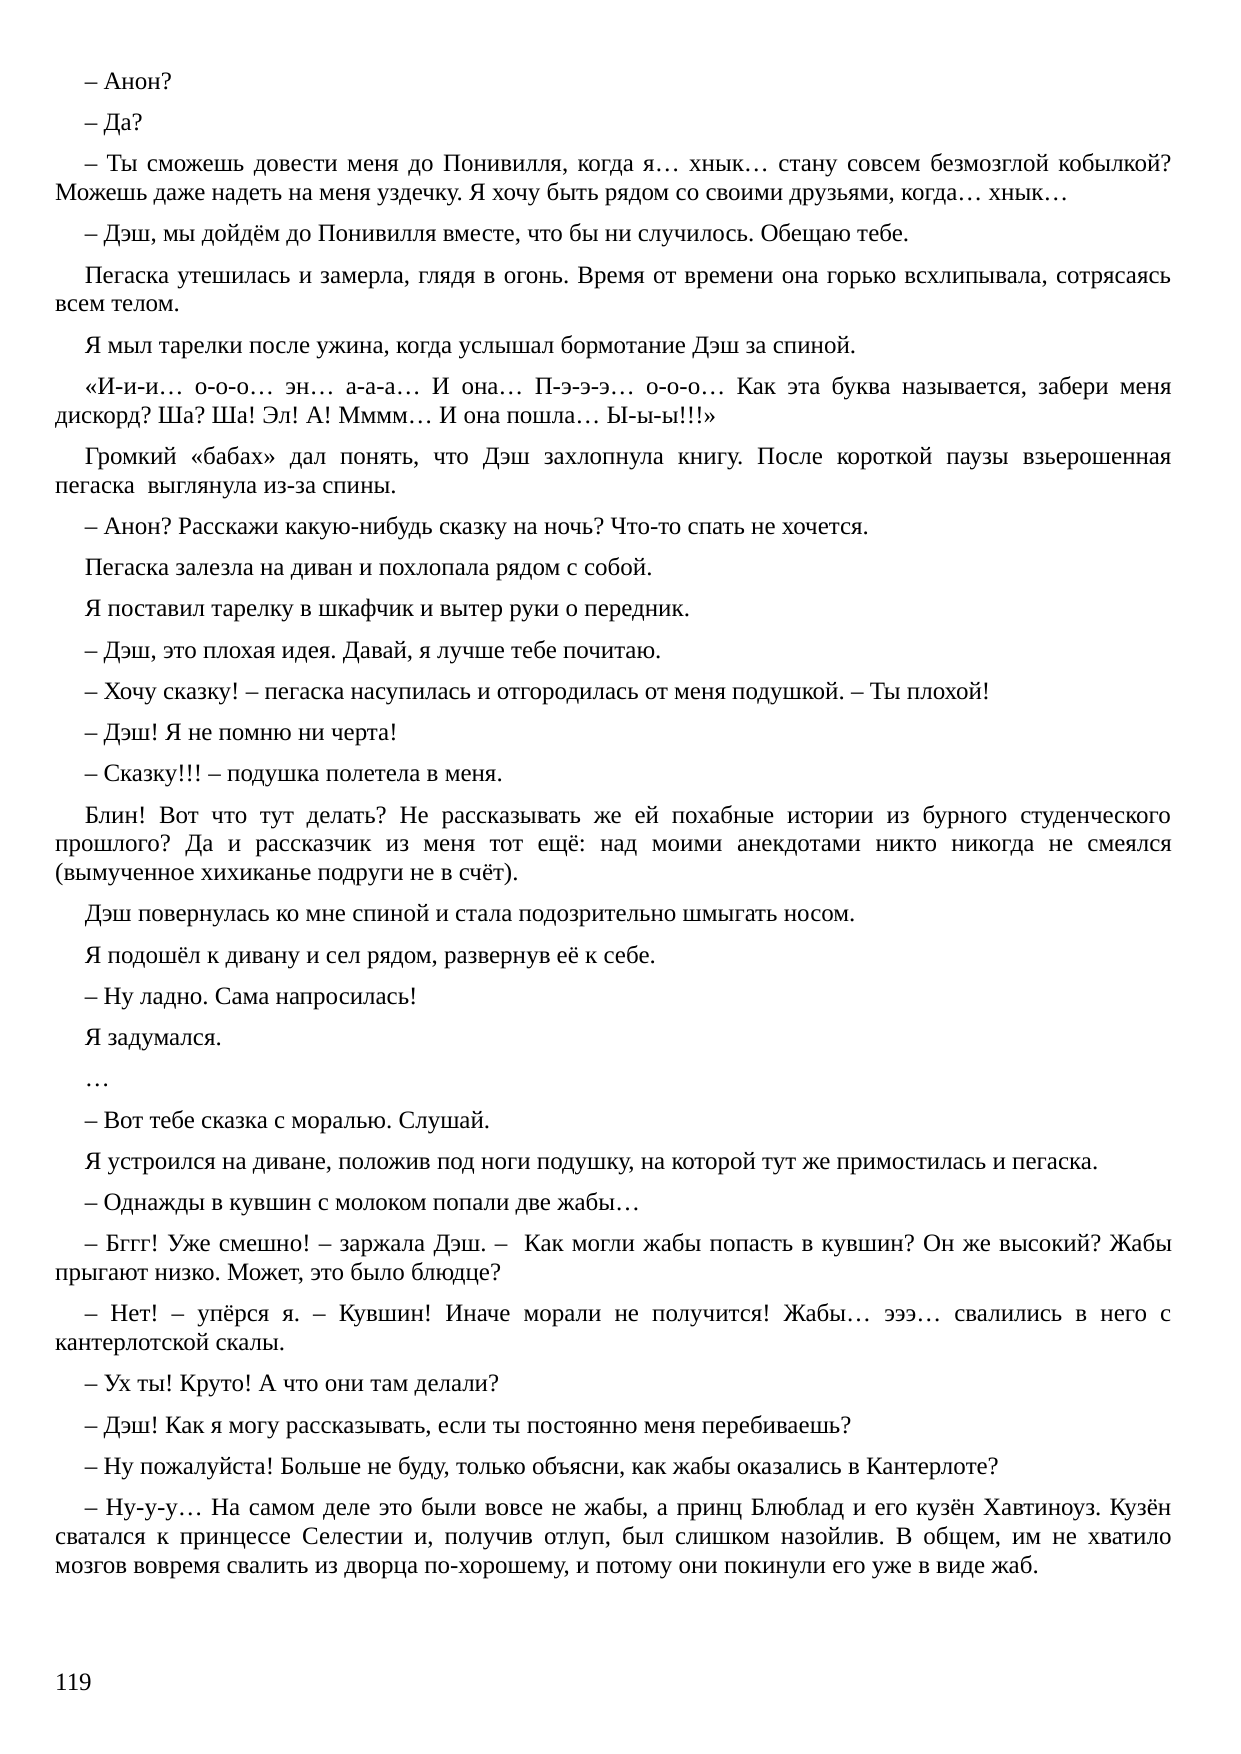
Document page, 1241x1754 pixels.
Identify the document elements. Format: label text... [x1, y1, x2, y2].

text – Сказку!!! – подушка полетела в меня. [55, 758, 1173, 787]
text – Ты сможешь довести меня до Понивилля, когда я… хнык… стану совсем безмозглой кобылкой? Можешь даже надеть на меня уздечку. Я хочу быть рядом со своими друзьями, когда… хнык… [55, 148, 1173, 206]
text – Дэш, мы дойдём до Понивилля вместе, что бы ни случилось. Обещаю тебе. [55, 218, 1173, 247]
text – Ух ты! Круто! А что они там делали? [55, 1368, 1173, 1397]
text – Анон? Расскажи какую-нибудь сказку на ночь? Что-то спать не хочется. [55, 511, 1173, 540]
text – Хочу сказку! – пегаска насупилась и отгородилась от меня подушкой. – Ты плохой! [55, 676, 1173, 705]
text Пегаска утешилась и замерла, глядя в огонь. Время от времени она горько всхлипывала, сотрясаясь всем телом. [55, 260, 1173, 317]
text – Дэш! Как я могу рассказывать, если ты постоянно меня перебиваешь? [55, 1410, 1173, 1438]
text – Нет! – упёрся я. – Кувшин! Иначе морали не получится! Жабы… эээ… свалились в него с кантерлотской скалы. [55, 1298, 1173, 1356]
text Я устроился на диване, положив под ноги подушку, на которой тут же примостилась и пегаска. [55, 1146, 1173, 1175]
text – Бггг! Уже смешно! – заржала Дэш. – Как могли жабы попасть в кувшин? Он же высокий? Жабы прыгают низко. Может, это было блюдце? [55, 1228, 1173, 1286]
text – Анон? [55, 66, 1173, 95]
text – Дэш! Я не помню ни черта! [55, 717, 1173, 746]
text – Дэш, это плохая идея. Давай, я лучше тебе почитаю. [55, 635, 1173, 663]
text Громкий «бабах» дал понять, что Дэш захлопнула книгу. После короткой паузы взьерошенная пегаска выглянула из-за спины. [55, 441, 1173, 498]
text «И-и-и… о-о-о… эн… а-а-а… И она… П-э-э-э… о-о-о… Как эта буква называется, забери меня дискорд? Ша? Ша! Эл! А! Мммм… И она пошла… Ы-ы-ы!!!» [55, 371, 1173, 428]
text Пегаска залезла на диван и похлопала рядом с собой. [55, 552, 1173, 581]
text Я задумался. [55, 1022, 1173, 1051]
text Я поставил тарелку в шкафчик и вытер руки о передник. [55, 593, 1173, 622]
text – Ну-у-у… На самом деле это были вовсе не жабы, а принц Блюблад и его кузён Хавтиноуз. Кузён сватался к принцессе Селестии и, получив отлуп, был слишком назойлив. В общем, им не хватило мозгов вовремя свалить из дворца по-хорошему, и потому они покинули его уже в виде жаб. [55, 1492, 1173, 1578]
text – Да? [55, 107, 1173, 136]
text Я мыл тарелки после ужина, когда услышал бормотание Дэш за спиной. [55, 330, 1173, 358]
text – Однажды в кувшин с молоком попали две жабы… [55, 1187, 1173, 1216]
text – Вот тебе сказка с моралью. Слушай. [55, 1105, 1173, 1133]
text – Ну пожалуйста! Больше не буду, только объясни, как жабы оказались в Кантерлоте? [55, 1451, 1173, 1480]
text – Ну ладно. Сама напросилась! [55, 981, 1173, 1010]
text Я подошёл к дивану и сел рядом, развернув её к себе. [55, 940, 1173, 968]
text Блин! Вот что тут делать? Не рассказывать же ей похабные истории из бурного студенческого прошлого? Да и рассказчик из меня тот ещё: над моими анекдотами никто никогда не смеялся (вымученное хихиканье подруги не в счёт). [55, 800, 1173, 886]
text Дэш повернулась ко мне спиной и стала подозрительно шмыгать носом. [55, 898, 1173, 927]
text … [55, 1063, 1173, 1092]
